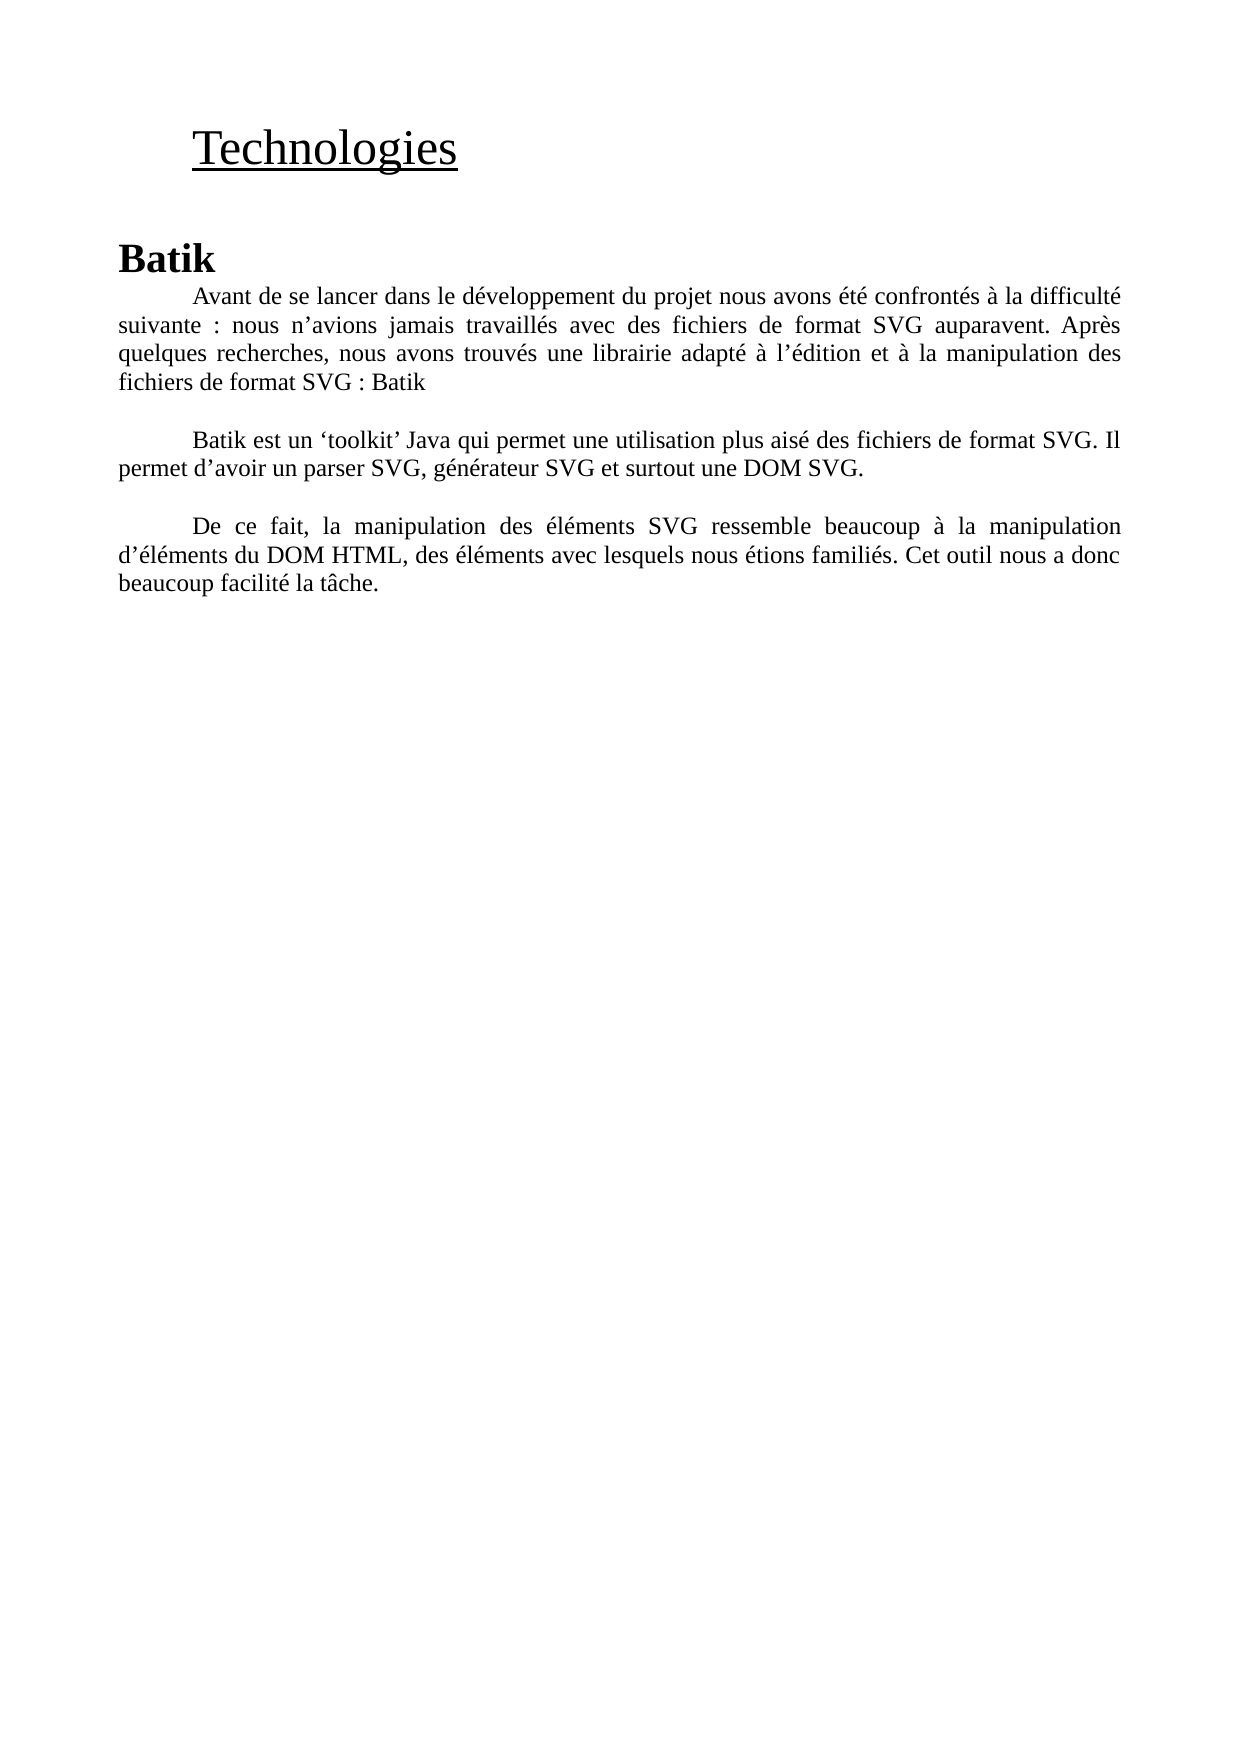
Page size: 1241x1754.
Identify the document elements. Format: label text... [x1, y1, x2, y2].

text Avant de se lancer dans le développement du projet nous avons été confrontés à la difficulté suivante : nous n’avions jamais travaillés avec des fichiers de format SVG auparavent. Après quelques recherches, nous avons trouvés une librairie adapté à l’édition et à la manipulation des fichiers de format SVG : Batik [118, 281, 1122, 396]
text Batik est un ‘toolkit’ Java qui permet une utilisation plus aisé des fichiers de format SVG. Il permet d’avoir un parser SVG, générateur SVG et surtout une DOM SVG. [118, 425, 1122, 482]
text Batik [118, 233, 1122, 281]
text De ce fait, la manipulation des éléments SVG ressemble beaucoup à la manipulation d’éléments du DOM HTML, des éléments avec lesquels nous étions familiés. Cet outil nous a donc beaucoup facilité la tâche. [118, 511, 1122, 597]
text Technologies [118, 118, 1122, 176]
